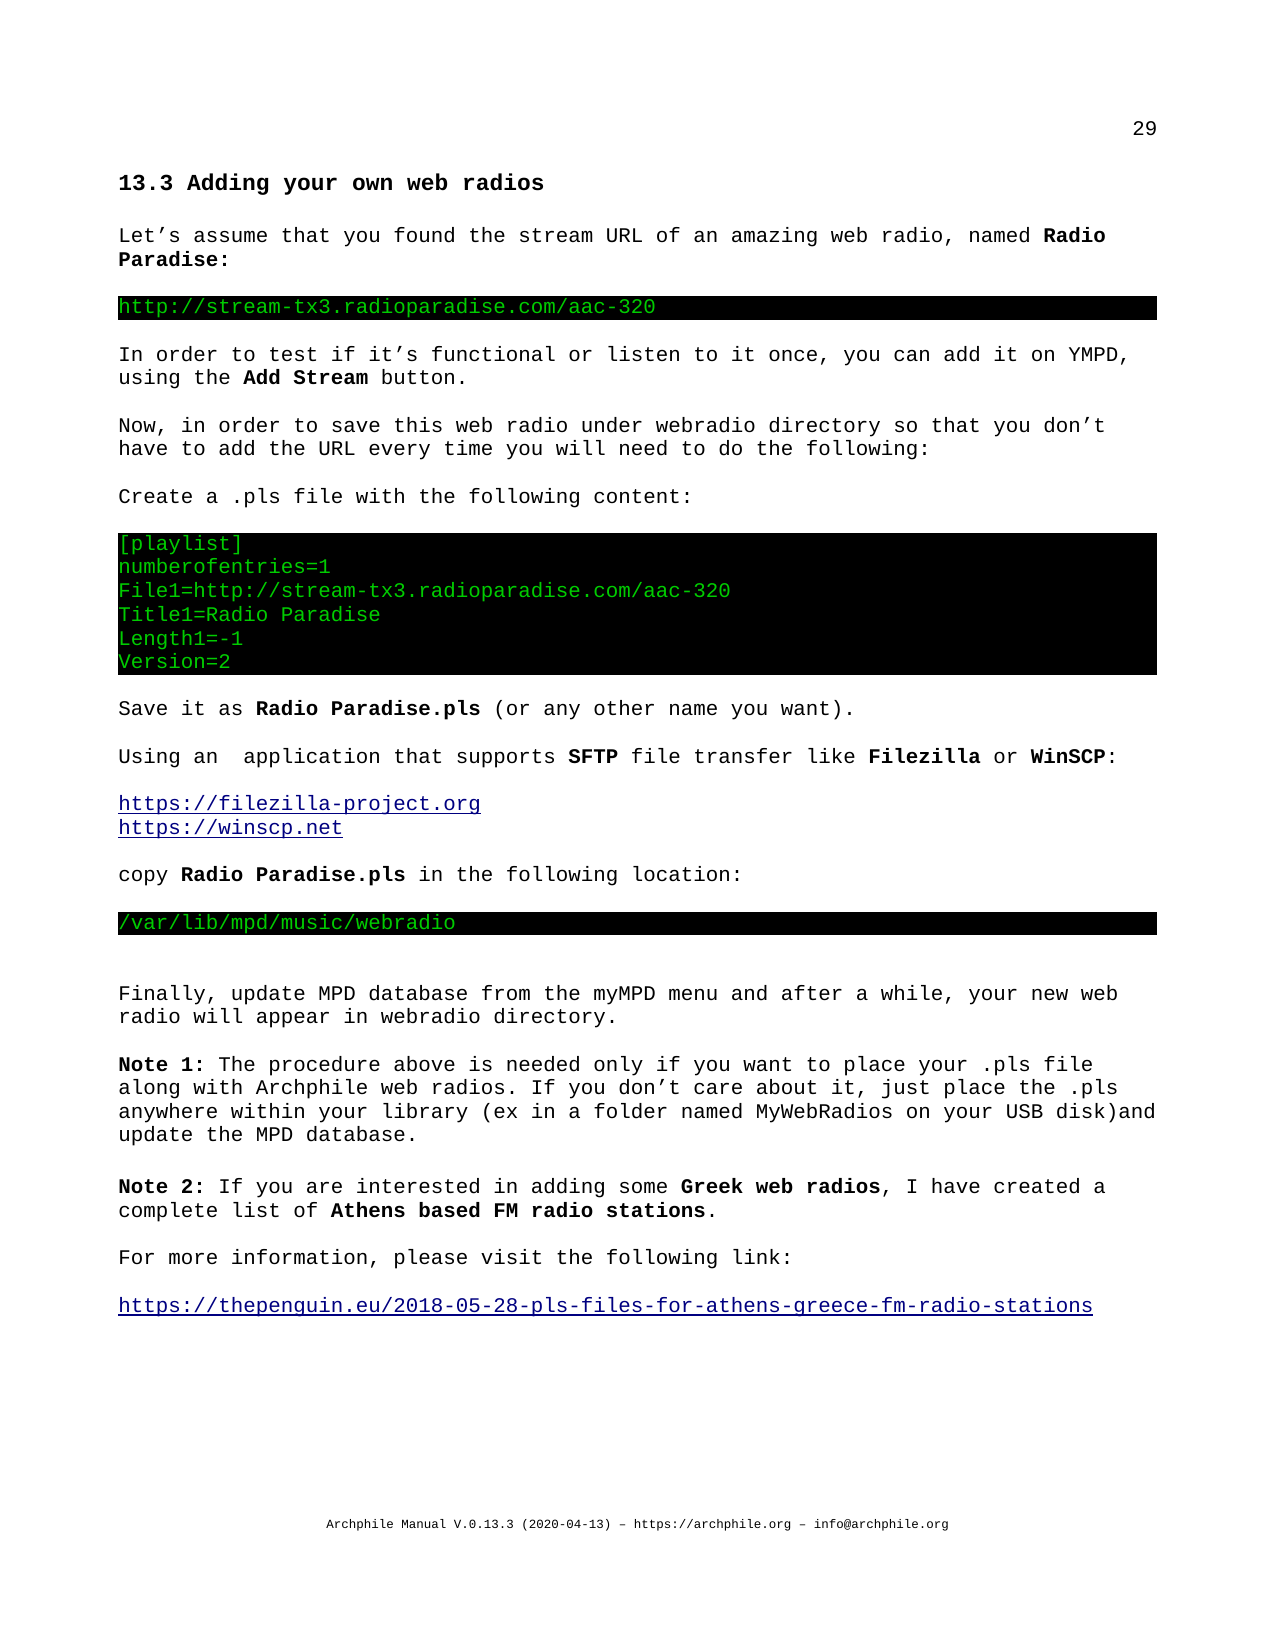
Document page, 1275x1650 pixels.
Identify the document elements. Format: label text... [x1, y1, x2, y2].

text Create a .pls file with the following content: [118, 486, 1157, 509]
text Using an application that supports SFTP file transfer like Filezilla or WinSCP: [118, 746, 1157, 770]
text Save it as Radio Paradise.pls (or any other name you want). [118, 698, 1157, 722]
text [playlist] [118, 533, 1157, 557]
text Length1=-1 [118, 627, 1157, 651]
text Finally, update MPD database from the myMPD menu and after a while, your new web radio will appear in webradio directory. [118, 983, 1157, 1030]
text In order to test if it’s functional or listen to it once, you can add it on YMPD, using the Add Stream button. [118, 344, 1157, 391]
text /var/lib/mpd/music/webradio [118, 912, 1157, 935]
text 13.3 Adding your own web radios [118, 171, 1157, 197]
text https://filezilla-project.org [118, 793, 1157, 817]
text http://stream-tx3.radioparadise.com/aac-320 [118, 296, 1157, 320]
text copy Radio Paradise.pls in the following location: [118, 864, 1157, 888]
text Now, in order to save this web radio under webradio directory so that you don’t have to add the URL every time you will need to do the following: [118, 415, 1157, 462]
text File1=http://stream-tx3.radioparadise.com/aac-320 [118, 580, 1157, 604]
text Note 2: If you are interested in adding some Greek web radios, I have created a complete list of Athens based FM radio stations. [118, 1176, 1157, 1224]
text Let’s assume that you found the stream URL of an amazing web radio, named Radio Paradise: [118, 226, 1157, 273]
text Title1=Radio Paradise [118, 604, 1157, 627]
text https://thepenguin.eu/2018-05-28-pls-files-for-athens-greece-fm-radio-stations [118, 1295, 1157, 1318]
text numberofentries=1 [118, 557, 1157, 580]
text Note 1: The procedure above is needed only if you want to place your .pls file along with Archphile web radios. If you don’t care about it, just place the .pls anywhere within your library (ex in a folder named MyWebRadios on your USB disk)and update the MPD database. [118, 1053, 1157, 1148]
text Version=2 [118, 651, 1157, 675]
text https://winscp.net [118, 817, 1157, 841]
text For more information, please visit the following link: [118, 1247, 1157, 1271]
